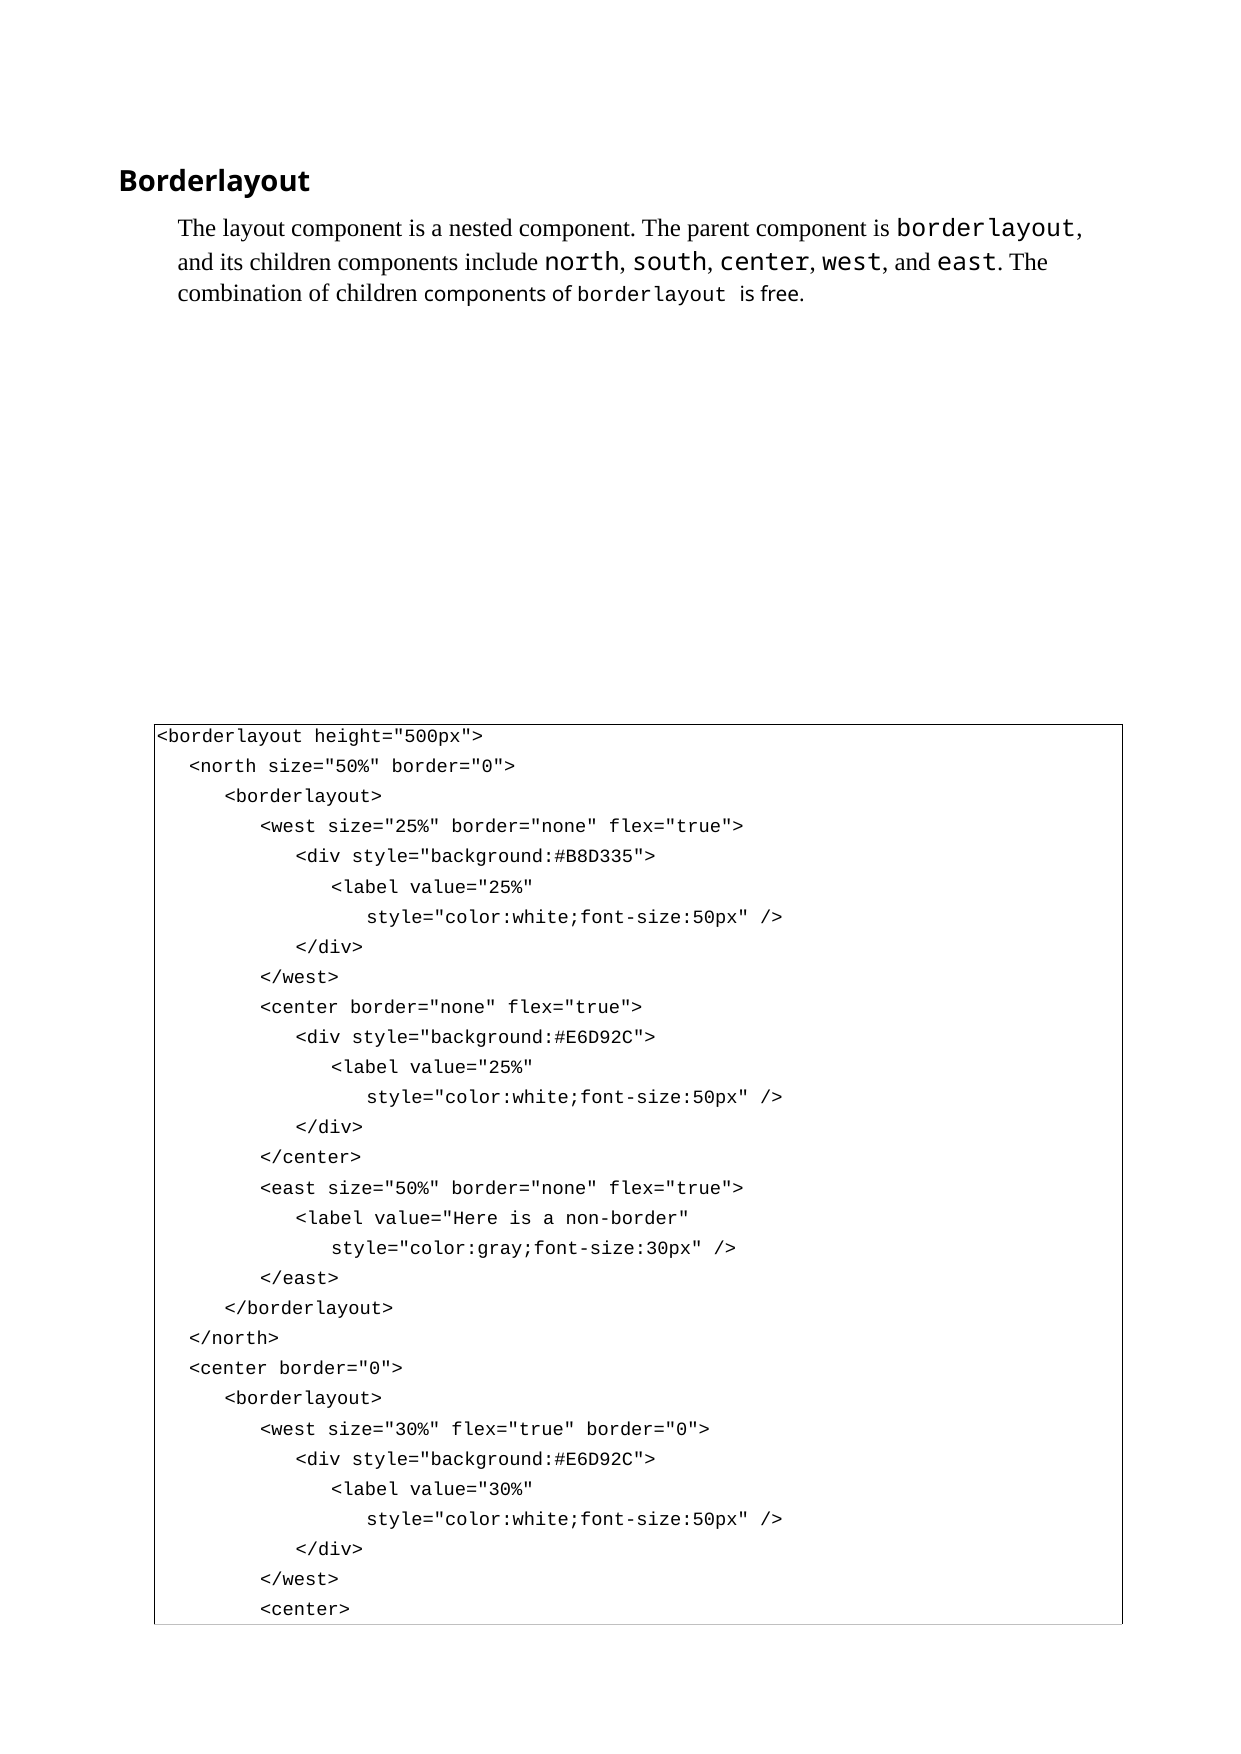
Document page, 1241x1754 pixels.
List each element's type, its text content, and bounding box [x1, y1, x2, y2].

text <borderlayout> [155, 1386, 1122, 1410]
text <center> [155, 1597, 1122, 1624]
text style="color:white;font-size:50px" /> [155, 1507, 1122, 1531]
text style="color:gray;font-size:30px" /> [155, 1236, 1122, 1260]
text </div> [155, 1115, 1122, 1139]
subtitle Borderlayout [118, 161, 1122, 200]
text </east> [155, 1266, 1122, 1290]
text <div style="background:#E6D92C"> [155, 1446, 1122, 1471]
text </div> [155, 1537, 1122, 1561]
text </borderlayout> [155, 1296, 1122, 1320]
text <borderlayout> [155, 784, 1122, 808]
text <north size="50%" border="0"> [155, 754, 1122, 778]
text <center border="none" flex="true"> [155, 995, 1122, 1019]
text </west> [155, 1567, 1122, 1591]
text style="color:white;font-size:50px" /> [155, 1085, 1122, 1109]
text <west size="30%" flex="true" border="0"> [155, 1416, 1122, 1441]
text <div style="background:#B8D335"> [155, 844, 1122, 868]
text </center> [155, 1145, 1122, 1169]
text The layout component is a nested component. The parent component is borderlayout, and its children components include north, south, center, west, and east. The combination of children components of borderlayout is free. [177, 213, 1122, 307]
text <label value="30%" [155, 1476, 1122, 1501]
text <div style="background:#E6D92C"> [155, 1025, 1122, 1049]
text <label value="25%" [155, 1055, 1122, 1079]
text <west size="25%" border="none" flex="true"> [155, 814, 1122, 838]
text <label value="25%" [155, 874, 1122, 899]
text </north> [155, 1326, 1122, 1350]
text <borderlayout height="500px"> [155, 725, 1122, 748]
text <east size="50%" border="none" flex="true"> [155, 1175, 1122, 1200]
text <center border="0"> [155, 1356, 1122, 1380]
text </west> [155, 965, 1122, 989]
text </div> [155, 934, 1122, 959]
text <label value="Here is a non-border" [155, 1206, 1122, 1230]
text style="color:white;font-size:50px" /> [155, 904, 1122, 929]
